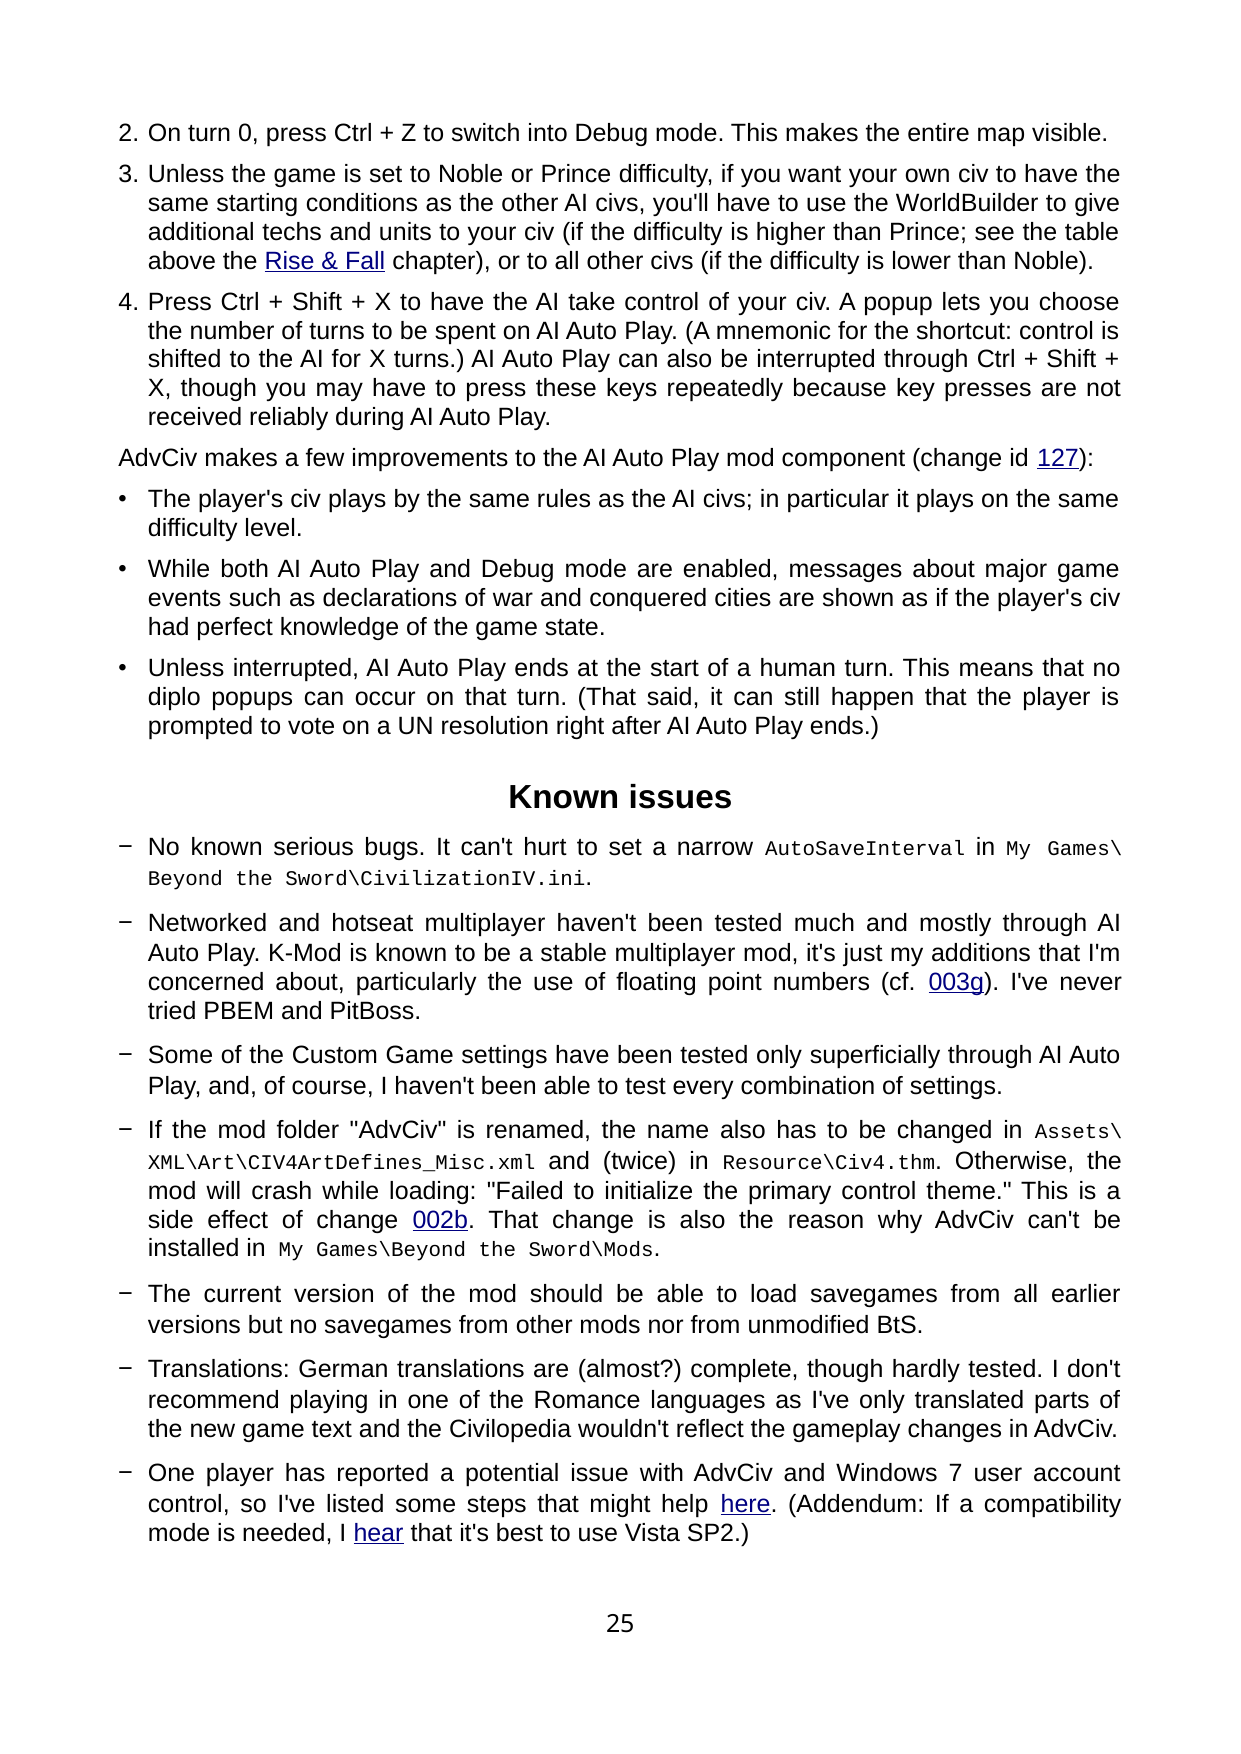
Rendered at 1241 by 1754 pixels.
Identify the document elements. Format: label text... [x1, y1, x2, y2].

list If the mod folder "AdvCiv" is renamed, the name also has to be changed in Assets\ XML\Art\CIV4ArtDefines_Misc.xml and (twice) in Resource\Civ4.thm. Otherwise, the mod will crash while loading: "Failed to initialize the primary control theme." This is a side effect of change 002b. That change is also the reason why AdvCiv can't be installed in My Games\Beyond the Sword\Mods. [118, 1112, 1122, 1263]
list Unless the game is set to Noble or Prince difficulty, if you want your own civ to have the same starting conditions as the other AI civs, you'll have to use the WorldBuilder to give additional techs and units to your civ (if the difficulty is higher than Prince; see the table above the Rise & Fall chapter), or to all other civs (if the difficulty is lower than Noble). [118, 159, 1122, 274]
subtitle Known issues [118, 777, 1122, 816]
list Unless interrupted, AI Auto Play ends at the start of a human turn. This means that no diplo popups can occur on that turn. (That said, it can still happen that the player is prompted to vote on a UN resolution right after AI Auto Play ends.) [118, 653, 1122, 740]
list Translations: German translations are (almost?) complete, though hardly tested. I don't recommend playing in one of the Romance languages as I've only translated parts of the new game text and the Civilopedia wouldn't reflect the gameplay changes in AdvCiv. [118, 1351, 1122, 1442]
text AdvCiv makes a few improvements to the AI Auto Play mod component (change id 127): [118, 443, 1122, 472]
list Press Ctrl + Shift + X to have the AI take control of your civ. A popup lets you choose the number of turns to be spent on AI Auto Play. (A mnemonic for the shortcut: control is shifted to the AI for X turns.) AI Auto Play can also be interrupted through Ctrl + Shift + X, though you may have to press these keys repeatedly because key presses are not received reliably during AI Auto Play. [118, 287, 1122, 431]
list One player has reported a potential issue with AdvCiv and Windows 7 user account control, so I've listed some steps that might help here. (Addendum: If a compatibility mode is needed, I hear that it's best to use Vista SP2.) [118, 1455, 1122, 1546]
list The current version of the mod should be able to load savegames from all earlier versions but no savegames from other mods nor from unmodified BtS. [118, 1276, 1122, 1338]
list The player's civ plays by the same rules as the AI civs; in particular it plays on the same difficulty level. [118, 484, 1122, 542]
list No known serious bugs. It can't hurt to set a narrow AutoSaveInterval in My Games\Beyond the Sword\CivilizationIV.ini. [118, 828, 1122, 892]
list Some of the Custom Game settings have been tested only superficially through AI Auto Play, and, of course, I haven't been able to test every combination of settings. [118, 1037, 1122, 1100]
list Networked and hotseat multiplayer haven't been tested much and mostly through AI Auto Play. K-Mod is known to be a stable multiplayer mod, it's just my additions that I'm concerned about, particularly the use of floating point numbers (cf. 003g). I've never tried PBEM and PitBoss. [118, 904, 1122, 1024]
list While both AI Auto Play and Debug mode are enabled, messages about major game events such as declarations of war and conquered cities are shown as if the player's civ had perfect knowledge of the game state. [118, 554, 1122, 641]
list On turn 0, press Ctrl + Z to switch into Debug mode. This makes the entire map visible. [118, 118, 1122, 147]
